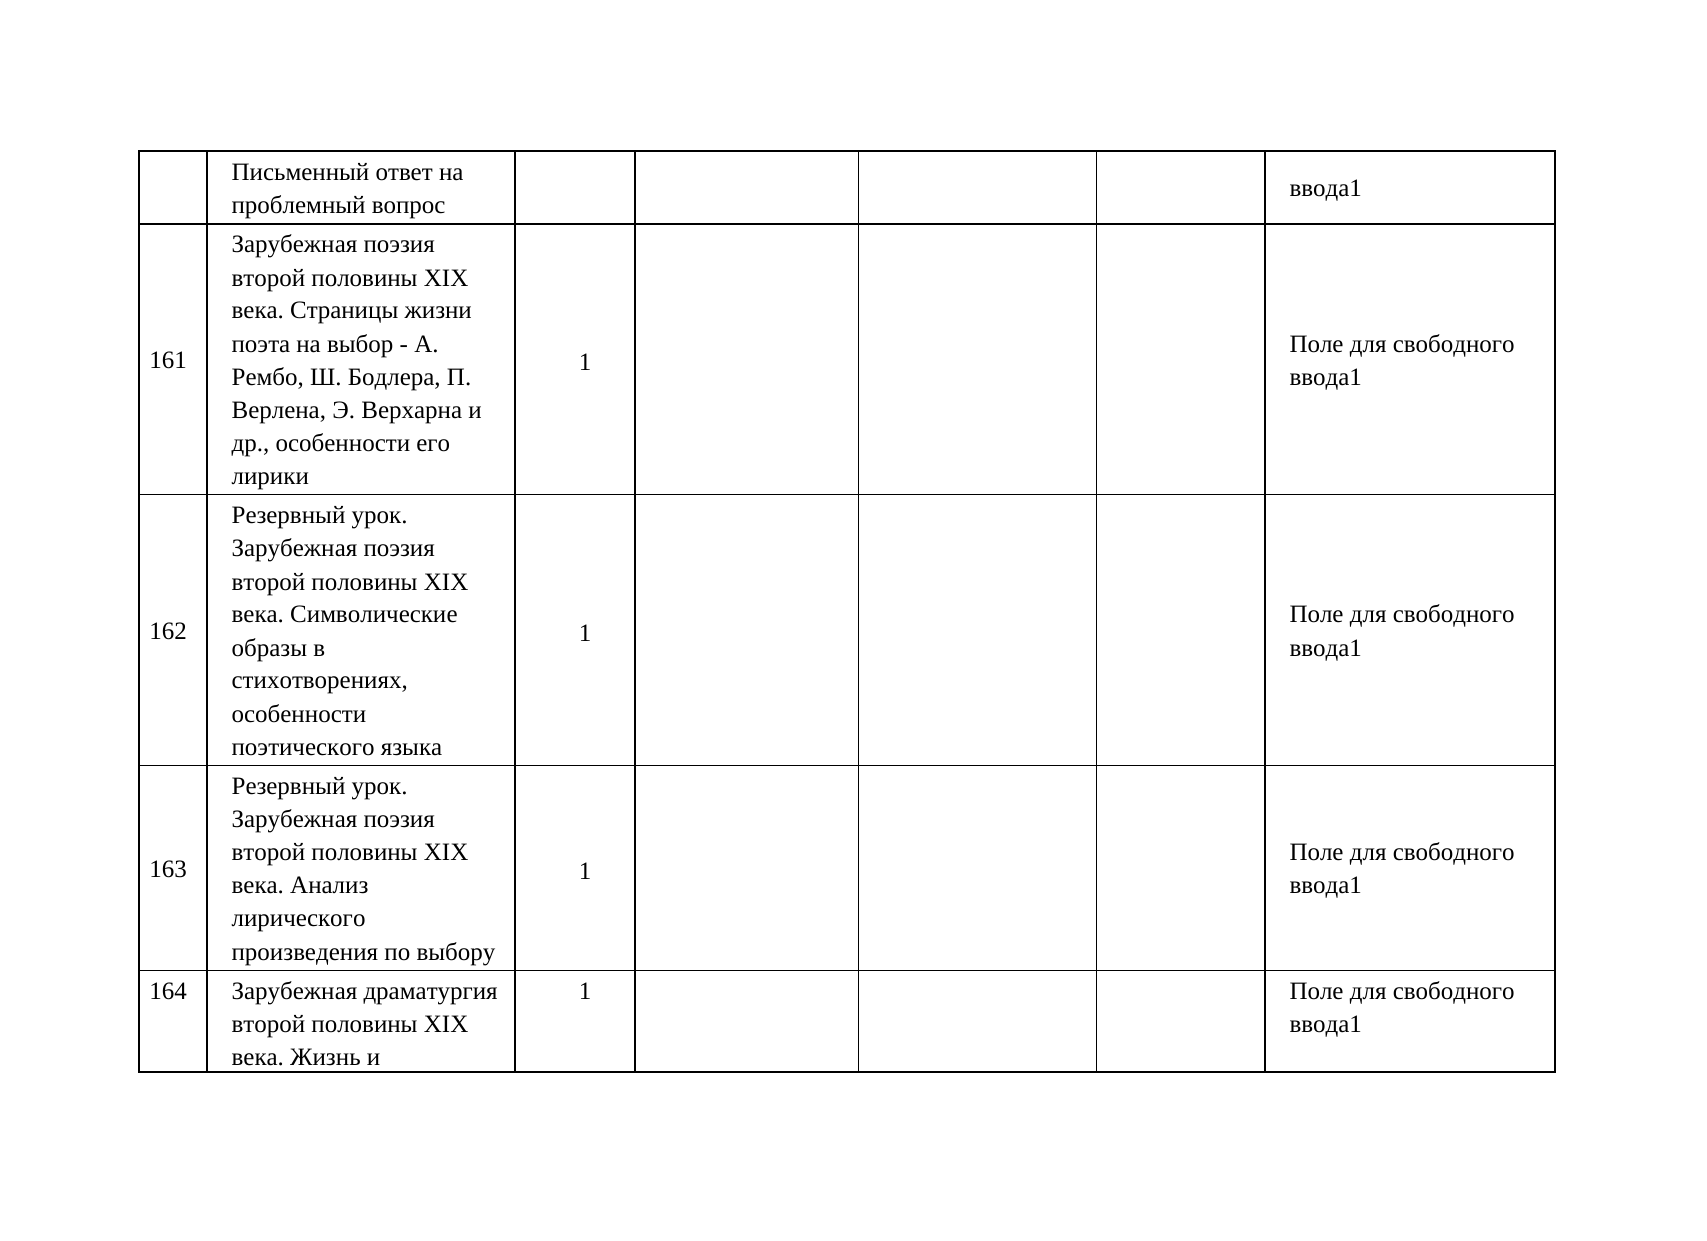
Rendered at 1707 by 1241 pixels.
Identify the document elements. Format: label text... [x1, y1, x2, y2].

table_cell 1 [516, 495, 634, 765]
table_cell 1 [516, 766, 634, 969]
table_cell 163 [140, 766, 206, 969]
table_cell Зарубежная драматургия второй половины XIX века. Жизнь и [208, 971, 514, 1071]
table_cell Письменный ответ на проблемный вопрос [208, 152, 514, 223]
table_cell ввода1 [1266, 152, 1554, 223]
table_cell 1 [516, 225, 634, 494]
table_cell 162 [140, 495, 206, 765]
table_cell 161 [140, 225, 206, 494]
table_cell [859, 766, 1096, 969]
table_cell 1 [516, 971, 634, 1071]
table_cell [1097, 971, 1264, 1071]
table_cell [1097, 766, 1264, 969]
table_cell Зарубежная поэзия второй половины XIX века. Страницы жизни поэта на выбор - А. Рембо, Ш. Бодлера, П. Верлена, Э. Верхарна и др., особенности его лирики [208, 225, 514, 494]
table_cell [859, 225, 1096, 494]
table_cell Резервный урок. Зарубежная поэзия второй половины XIX века. Символические образы в стихотворениях, особенности поэтического языка [208, 495, 514, 765]
table_cell Поле для свободного ввода1 [1266, 225, 1554, 494]
table_cell Резервный урок. Зарубежная поэзия второй половины XIX века. Анализ лирического произведения по выбору [208, 766, 514, 969]
table_cell [140, 152, 206, 223]
table_cell Поле для свободного ввода1 [1266, 766, 1554, 969]
table_cell Поле для свободного ввода1 [1266, 495, 1554, 765]
table_cell [1097, 152, 1264, 223]
table_cell [516, 152, 634, 223]
table_cell [859, 495, 1096, 765]
table_cell [1097, 495, 1264, 765]
table_cell [636, 225, 858, 494]
table_cell Поле для свободного ввода1 [1266, 971, 1554, 1071]
table_cell [859, 971, 1096, 1071]
table_cell [636, 495, 858, 765]
table_cell [859, 152, 1096, 223]
table_cell [636, 152, 858, 223]
table_cell [636, 971, 858, 1071]
table_cell 164 [140, 971, 206, 1071]
table_cell [1097, 225, 1264, 494]
table_cell [636, 766, 858, 969]
